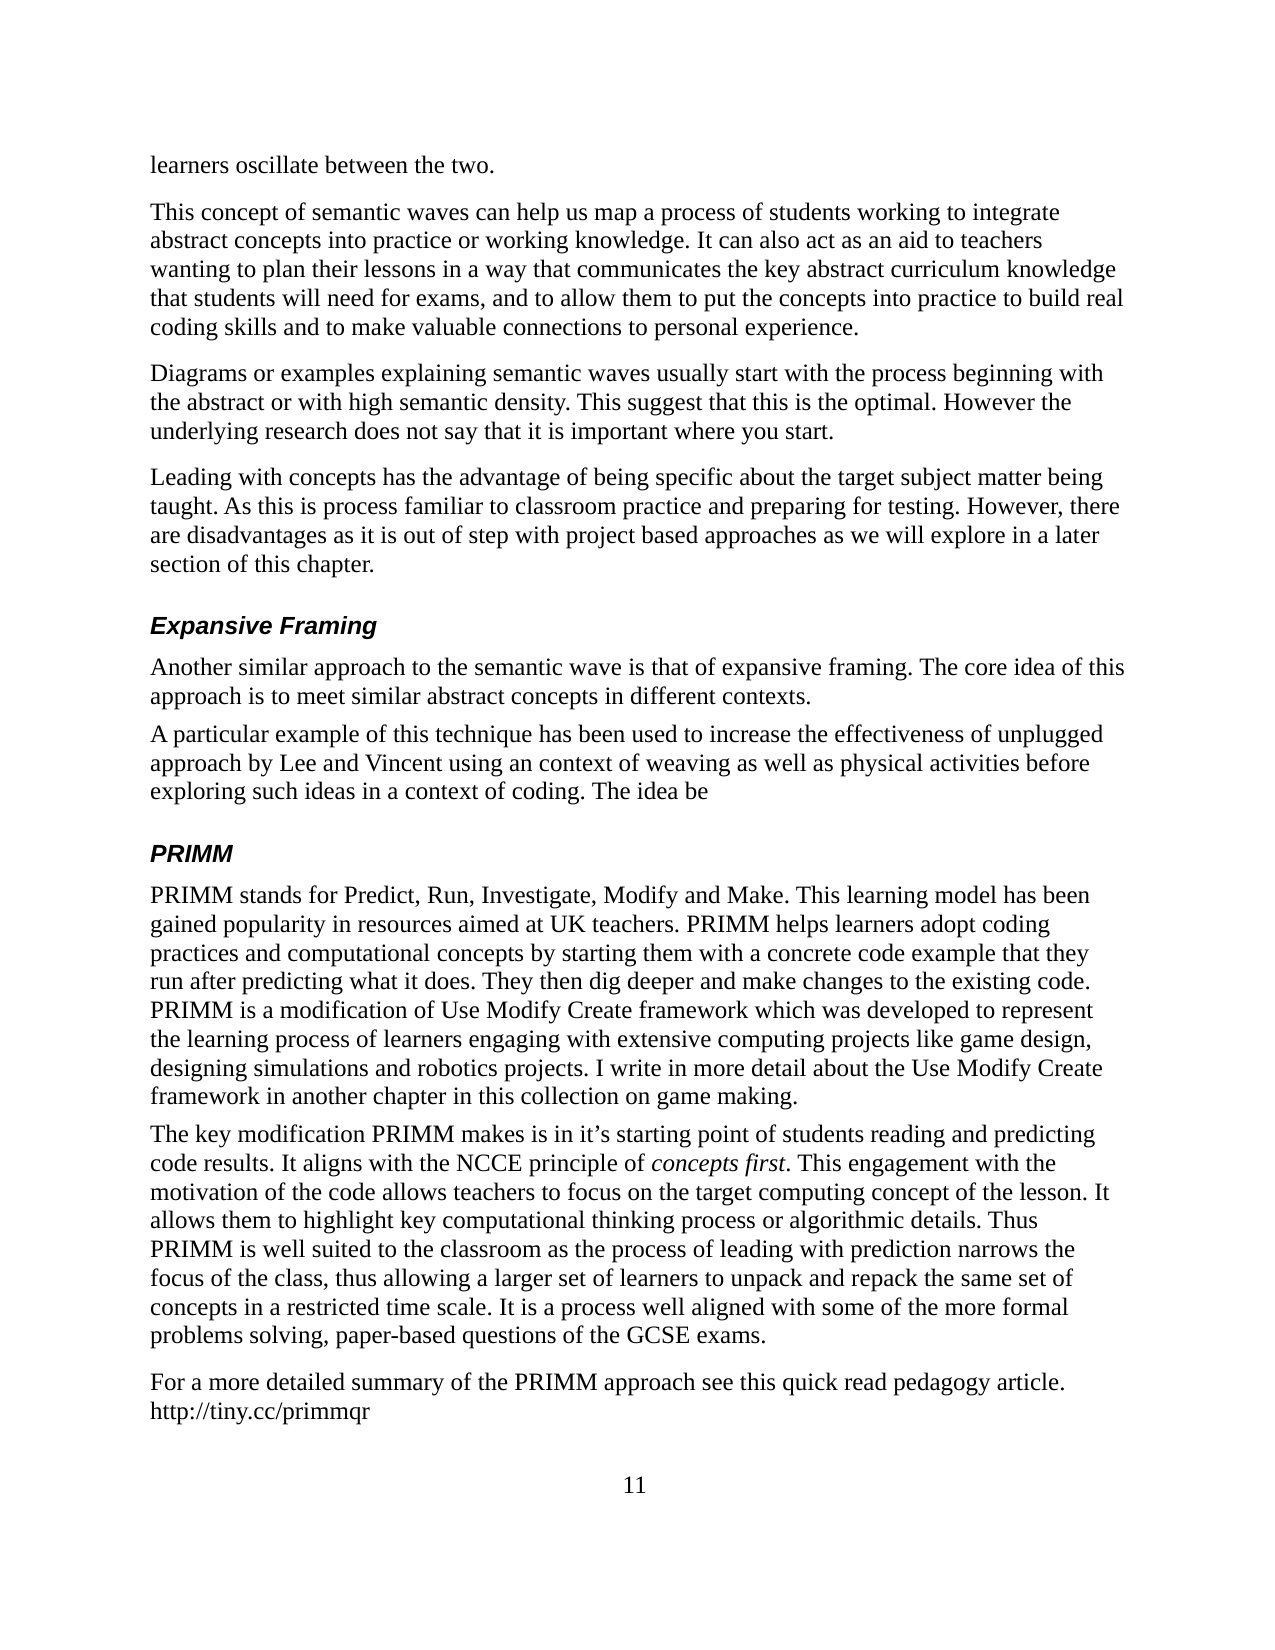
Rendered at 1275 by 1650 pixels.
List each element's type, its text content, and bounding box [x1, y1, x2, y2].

text Leading with concepts has the advantage of being specific about the target subject matter being taught. As this is process familiar to classroom practice and preparing for testing. However, there are disadvantages as it is out of step with project based approaches as we will explore in a later section of this chapter. [150, 462, 1125, 577]
subtitle PRIMM [150, 839, 1125, 868]
text This concept of semantic waves can help us map a process of students working to integrate abstract concepts into practice or working knowledge. It can also act as an aid to teachers wanting to plan their lessons in a way that communicates the key abstract curriculum knowledge that students will need for exams, and to allow them to put the concepts into practice to build real coding skills and to make valuable connections to personal experience. [150, 197, 1125, 340]
subtitle Expansive Framing [150, 611, 1125, 640]
text Another similar approach to the semantic wave is that of expansive framing. The core idea of this approach is to meet similar abstract concepts in different contexts. [150, 652, 1125, 710]
text A particular example of this technique has been used to increase the effectiveness of unplugged approach by Lee and Vincent using an context of weaving as well as physical activities before exploring such ideas in a context of coding. The idea be [150, 719, 1125, 805]
text The key modification PRIMM makes is in it’s starting point of students reading and predicting code results. It aligns with the NCCE principle of concepts first. This engagement with the motivation of the code allows teachers to focus on the target computing concept of the lesson. It allows them to highlight key computational thinking process or algorithmic details. Thus PRIMM is well suited to the classroom as the process of leading with prediction narrows the focus of the class, thus allowing a larger set of learners to unpack and repack the same set of concepts in a restricted time scale. It is a process well aligned with some of the more formal problems solving, paper-based questions of the GCSE exams. [150, 1119, 1125, 1349]
text For a more detailed summary of the PRIMM approach see this quick read pedagogy article. http://tiny.cc/primmqr [150, 1367, 1125, 1424]
text PRIMM stands for Predict, Run, Investigate, Modify and Make. This learning model has been gained popularity in resources aimed at UK teachers. PRIMM helps learners adopt coding practices and computational concepts by starting them with a concrete code example that they run after predicting what it does. They then dig deeper and make changes to the existing code. PRIMM is a modification of Use Modify Create framework which was developed to represent the learning process of learners engaging with extensive computing projects like game design, designing simulations and robotics projects. I write in more detail about the Use Modify Create framework in another chapter in this collection on game making. [150, 880, 1125, 1110]
text - learners oscillate between the two. [150, 150, 1125, 179]
text Diagrams or examples explaining semantic waves usually start with the process beginning with the abstract or with high semantic density. This suggest that this is the optimal. However the underlying research does not say that it is important where you start. [150, 358, 1125, 444]
